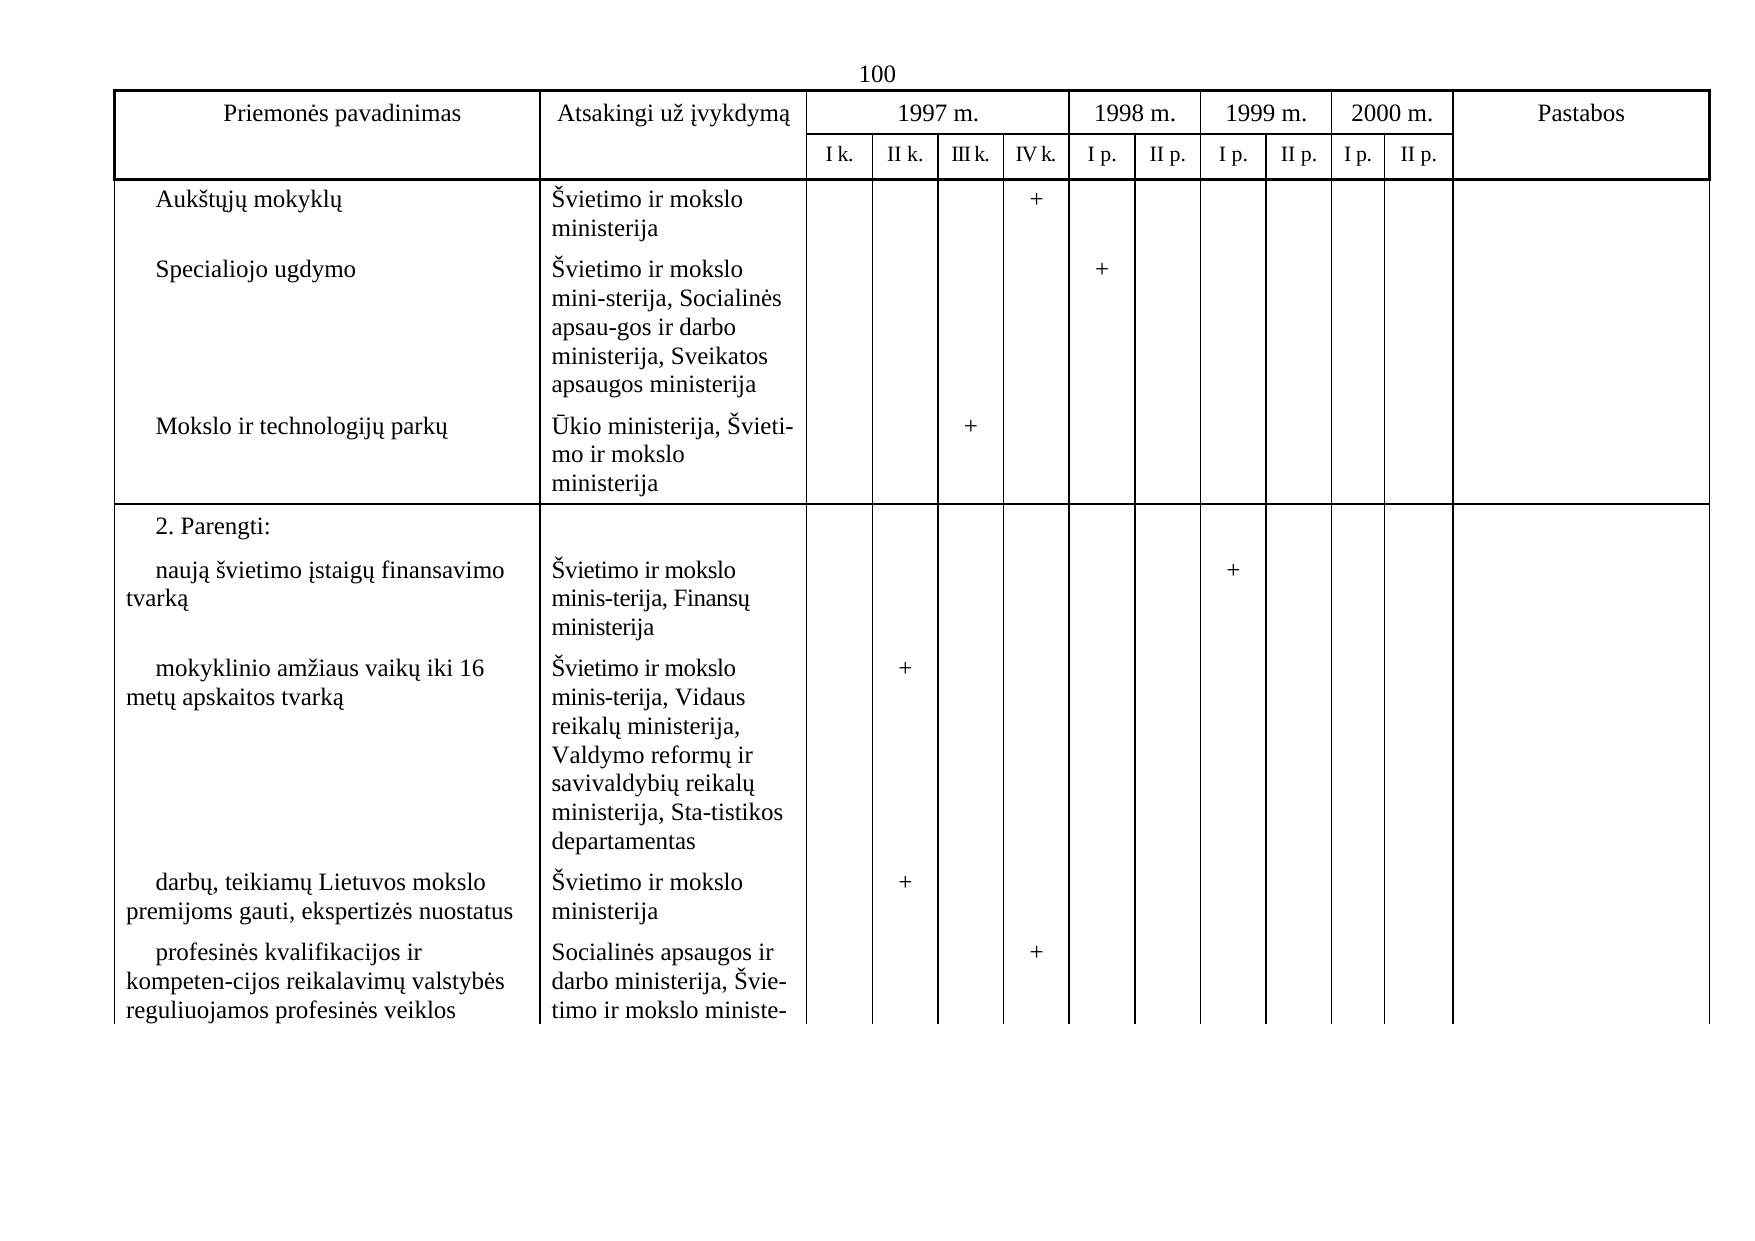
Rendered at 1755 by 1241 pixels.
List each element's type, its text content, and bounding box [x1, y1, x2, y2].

table_cell [1454, 181, 1709, 248]
table_cell [1385, 861, 1452, 931]
table_cell [873, 931, 937, 1023]
table_cell [1454, 931, 1709, 1023]
table_cell [1385, 181, 1452, 248]
table_cell [1070, 861, 1134, 931]
table_cell [939, 647, 1003, 861]
table_cell + [1004, 181, 1068, 248]
table_cell [1454, 405, 1709, 503]
table_cell [1201, 505, 1265, 548]
table_cell II p. [1267, 135, 1331, 178]
table_cell [1332, 647, 1384, 861]
table_cell [1136, 861, 1200, 931]
table_cell [807, 931, 872, 1023]
table_cell [1201, 931, 1265, 1023]
table_cell [1201, 181, 1265, 248]
table_cell mokyklinio amžiaus vaikų iki 16 metų apskaitos tvarką [115, 647, 539, 861]
table_cell [939, 549, 1003, 647]
table_header 1999 m. [1201, 92, 1331, 133]
table_cell [873, 181, 937, 248]
table_cell I p. [1332, 135, 1384, 178]
table_cell [1385, 405, 1452, 503]
table_cell Aukštųjų mokyklų [115, 181, 539, 248]
table_cell 2. Parengti: [115, 505, 539, 548]
table_cell [1136, 647, 1200, 861]
table_cell [1454, 861, 1709, 931]
table_cell profesinės kvalifikacijos ir kompeten-cijos reikalavimų valstybės reguliuojamos profesinės veiklos [115, 931, 539, 1023]
table_cell + [873, 861, 937, 931]
table_cell [1004, 248, 1068, 404]
table_cell [807, 549, 872, 647]
table_cell [1201, 248, 1265, 404]
table_cell [1070, 647, 1134, 861]
table_cell [1136, 181, 1200, 248]
table_cell [541, 133, 806, 178]
table_cell [807, 181, 872, 248]
table_cell III k. [939, 135, 1003, 178]
table_header Pastabos [1454, 92, 1708, 133]
table_cell IV k. [1004, 135, 1068, 178]
table_cell [1267, 647, 1331, 861]
table_cell [939, 931, 1003, 1023]
table_cell Švietimo ir mokslo minis-terija, Vidaus reikalų ministerija, Valdymo reformų ir savivaldybių reikalų ministerija, Sta-tistikos departamentas [541, 647, 806, 861]
table_cell [1332, 181, 1384, 248]
table_cell [1201, 647, 1265, 861]
table_cell [1332, 931, 1384, 1023]
table_cell [1267, 248, 1331, 404]
table_cell [873, 248, 937, 404]
table_cell [116, 133, 539, 178]
table_cell [807, 248, 872, 404]
table_cell + [1004, 931, 1068, 1023]
table_cell [873, 405, 937, 503]
table_cell [1332, 861, 1384, 931]
table_cell [1004, 647, 1068, 861]
table_cell [1385, 248, 1452, 404]
table_cell [1454, 133, 1708, 178]
table_header 2000 m. [1332, 92, 1452, 133]
table_cell [939, 248, 1003, 404]
table_cell + [1201, 549, 1265, 647]
table_cell [1454, 248, 1709, 404]
table_cell [939, 861, 1003, 931]
table_cell [1385, 647, 1452, 861]
table_cell [1385, 505, 1452, 548]
table_cell [1454, 549, 1709, 647]
table_cell Mokslo ir technologijų parkų [115, 405, 539, 503]
table_cell [1070, 931, 1134, 1023]
table_cell II p. [1385, 135, 1452, 178]
table_cell [1332, 405, 1384, 503]
table_cell [1267, 861, 1331, 931]
table_cell [1267, 931, 1331, 1023]
table_cell + [939, 405, 1003, 503]
table_cell Švietimo ir mokslo minis-terija, Finansų ministerija [541, 549, 806, 647]
table_cell [1070, 181, 1134, 248]
table_cell [1385, 931, 1452, 1023]
table_cell [807, 505, 872, 548]
table_cell [807, 405, 872, 503]
table_cell [1201, 861, 1265, 931]
table_cell [1004, 505, 1068, 548]
table_cell Švietimo ir mokslo ministerija [541, 861, 806, 931]
table_cell [1332, 248, 1384, 404]
table_cell I k. [807, 135, 872, 178]
table_cell [1136, 931, 1200, 1023]
table_cell [873, 505, 937, 548]
table_cell I p. [1070, 135, 1134, 178]
table_cell I p. [1201, 135, 1265, 178]
table_cell [541, 505, 806, 548]
table_cell [1267, 549, 1331, 647]
table_cell [1454, 647, 1709, 861]
table_cell naują švietimo įstaigų finansavimo tvarką [115, 549, 539, 647]
table_cell [1332, 505, 1384, 548]
table_cell [1267, 181, 1331, 248]
table_cell II p. [1136, 135, 1200, 178]
table_cell II k. [873, 135, 937, 178]
table_cell [1136, 505, 1200, 548]
table_header 1998 m. [1070, 92, 1200, 133]
table_cell [1454, 505, 1709, 548]
table_cell [1070, 505, 1134, 548]
table_cell [1004, 549, 1068, 647]
table_cell [873, 549, 937, 647]
table_cell [1136, 549, 1200, 647]
table_header Atsakingi už įvykdymą [541, 92, 806, 133]
table_cell Švietimo ir mokslo ministerija [541, 181, 806, 248]
table_cell Socialinės apsaugos ir darbo ministerija, Švie-timo ir mokslo ministe- [541, 931, 806, 1023]
table_cell darbų, teikiamų Lietuvos mokslo premijoms gauti, ekspertizės nuostatus [115, 861, 539, 931]
table_cell [1267, 505, 1331, 548]
table_cell [807, 647, 872, 861]
table_cell [1267, 405, 1331, 503]
table_cell [1201, 405, 1265, 503]
table_cell [1004, 405, 1068, 503]
table_cell [939, 181, 1003, 248]
table_cell [1136, 405, 1200, 503]
table_cell [1385, 549, 1452, 647]
table_cell Švietimo ir mokslo mini-sterija, Socialinės apsau-gos ir darbo ministerija, Sveikatos apsaugos ministerija [541, 248, 806, 404]
table_cell Ūkio ministerija, Švieti-mo ir mokslo ministerija [541, 405, 806, 503]
table_cell [1070, 405, 1134, 503]
table_cell [1004, 861, 1068, 931]
table_cell [1070, 549, 1134, 647]
table_cell [1136, 248, 1200, 404]
table_cell + [1070, 248, 1134, 404]
table_cell + [873, 647, 937, 861]
table_cell Specialiojo ugdymo [115, 248, 539, 404]
table_header 1997 m. [807, 92, 1068, 133]
table_cell [939, 505, 1003, 548]
table_cell [807, 861, 872, 931]
table_cell [1332, 549, 1384, 647]
table_header Priemonės pavadinimas [116, 92, 539, 133]
